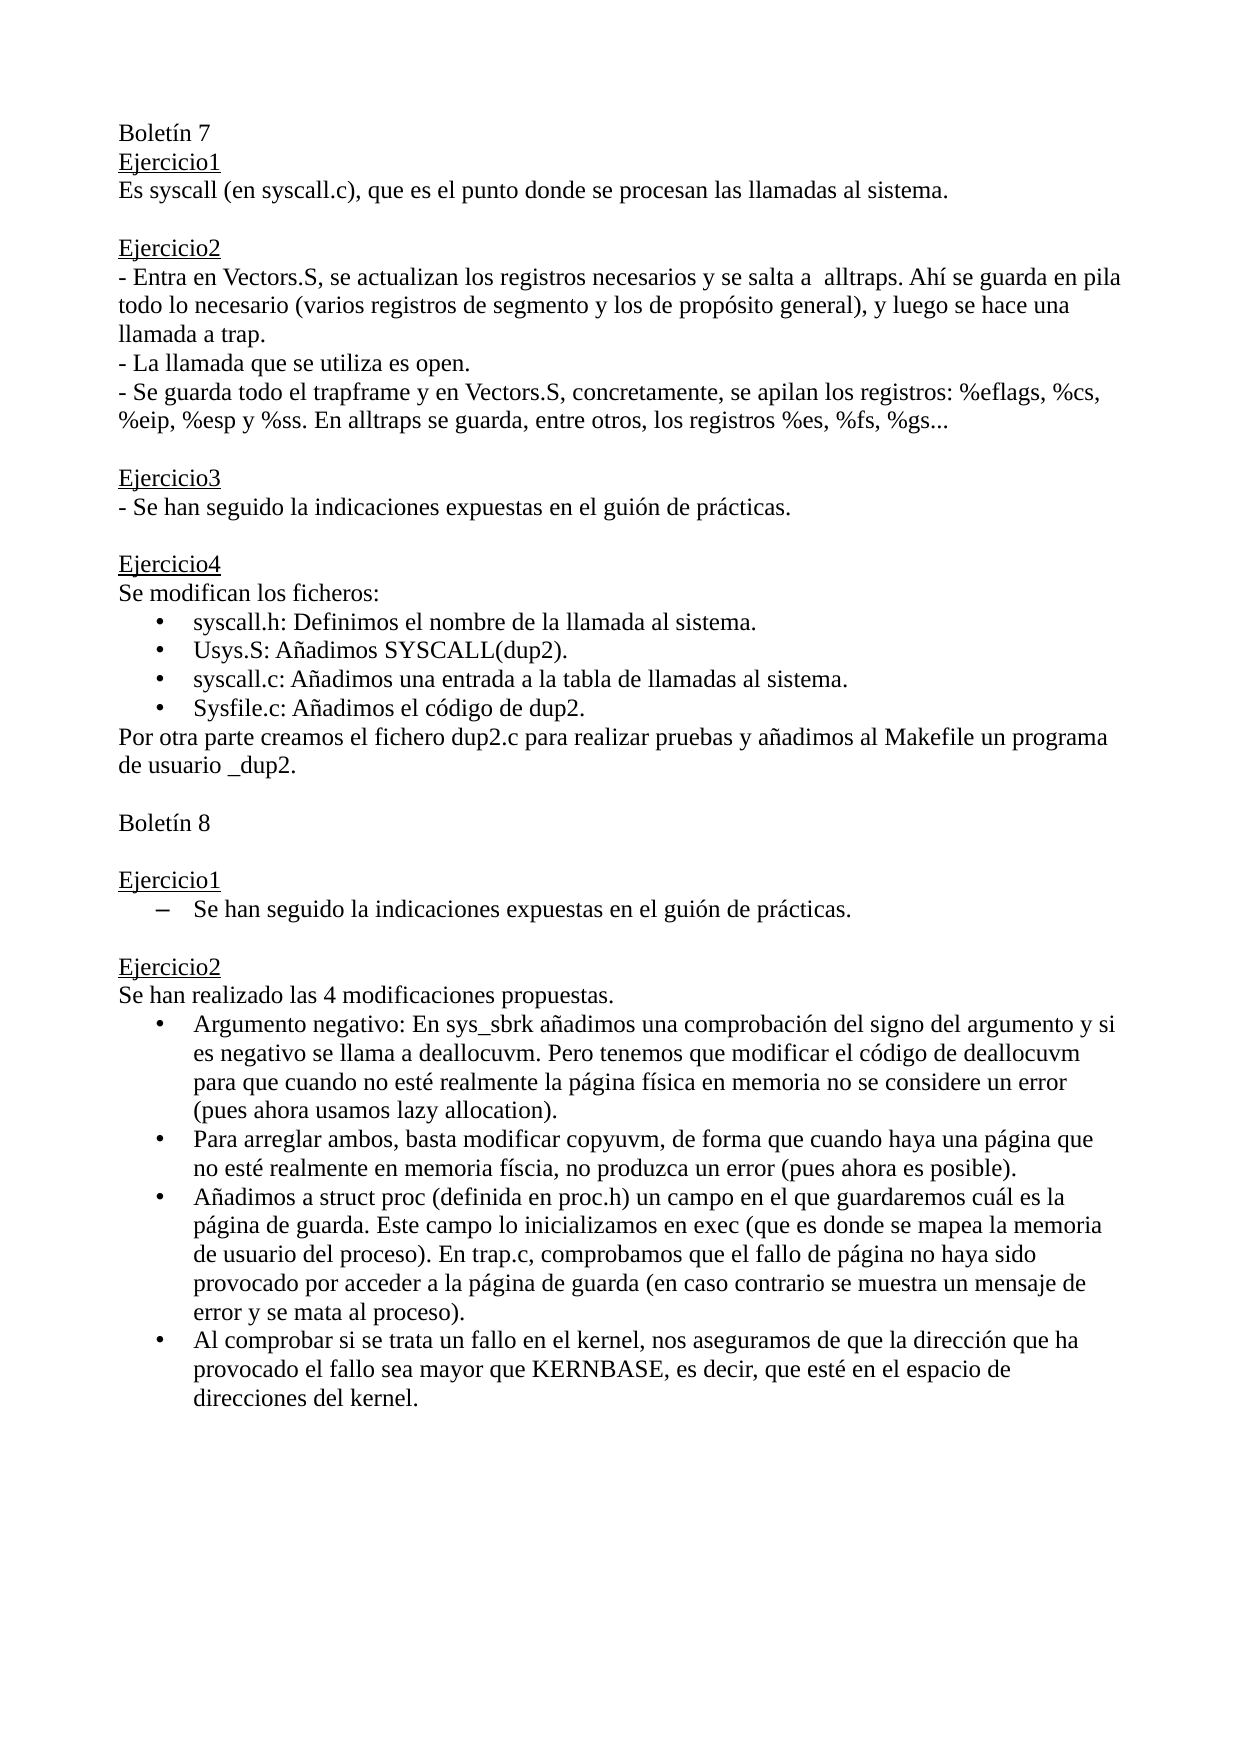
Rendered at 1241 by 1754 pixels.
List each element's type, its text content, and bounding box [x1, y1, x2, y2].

text Boletín 7 [118, 118, 1122, 147]
text - Entra en Vectors.S, se actualizan los registros necesarios y se salta a alltraps. Ahí se guarda en pila todo lo necesario (varios registros de segmento y los de propósito general), y luego se hace una llamada a trap. [118, 262, 1122, 348]
list Para arreglar ambos, basta modificar copyuvm, de forma que cuando haya una página que no esté realmente en memoria físcia, no produzca un error (pues ahora es posible). [156, 1124, 1122, 1182]
text Por otra parte creamos el fichero dup2.c para realizar pruebas y añadimos al Makefile un programa de usuario _dup2. [118, 722, 1122, 779]
text Ejercicio2 [118, 952, 1122, 981]
list syscall.c: Añadimos una entrada a la tabla de llamadas al sistema. [156, 664, 1122, 693]
text Es syscall (en syscall.c), que es el punto donde se procesan las llamadas al sistema. [118, 176, 1122, 204]
text Se han realizado las 4 modificaciones propuestas. [118, 981, 1122, 1009]
text - La llamada que se utiliza es open. [118, 348, 1122, 377]
list syscall.h: Definimos el nombre de la llamada al sistema. [156, 607, 1122, 636]
list Usys.S: Añadimos SYSCALL(dup2). [156, 636, 1122, 664]
text - Se han seguido la indicaciones expuestas en el guión de prácticas. [118, 492, 1122, 521]
text - Se guarda todo el trapframe y en Vectors.S, concretamente, se apilan los registros: %eflags, %cs, %eip, %esp y %ss. En alltraps se guarda, entre otros, los registros %es, %fs, %gs... [118, 377, 1122, 434]
list Añadimos a struct proc (definida en proc.h) un campo en el que guardaremos cuál es la página de guarda. Este campo lo inicializamos en exec (que es donde se mapea la memoria de usuario del proceso). En trap.c, comprobamos que el fallo de página no haya sido provocado por acceder a la página de guarda (en caso contrario se muestra un mensaje de error y se mata al proceso). [156, 1182, 1122, 1326]
list Argumento negativo: En sys_sbrk añadimos una comprobación del signo del argumento y si es negativo se llama a deallocuvm. Pero tenemos que modificar el código de deallocuvm para que cuando no esté realmente la página física en memoria no se considere un error (pues ahora usamos lazy allocation). [156, 1009, 1122, 1124]
text Boletín 8 [118, 808, 1122, 837]
text Ejercicio4 [118, 549, 1122, 578]
list Se han seguido la indicaciones expuestas en el guión de prácticas. [156, 894, 1122, 923]
list Al comprobar si se trata un fallo en el kernel, nos aseguramos de que la dirección que ha provocado el fallo sea mayor que KERNBASE, es decir, que esté en el espacio de direcciones del kernel. [156, 1326, 1122, 1412]
text Ejercicio1 [118, 147, 1122, 176]
text Ejercicio3 [118, 463, 1122, 492]
text Ejercicio1 [118, 866, 1122, 894]
text Se modifican los ficheros: [118, 578, 1122, 607]
list Sysfile.c: Añadimos el código de dup2. [156, 693, 1122, 722]
text Ejercicio2 [118, 233, 1122, 262]
